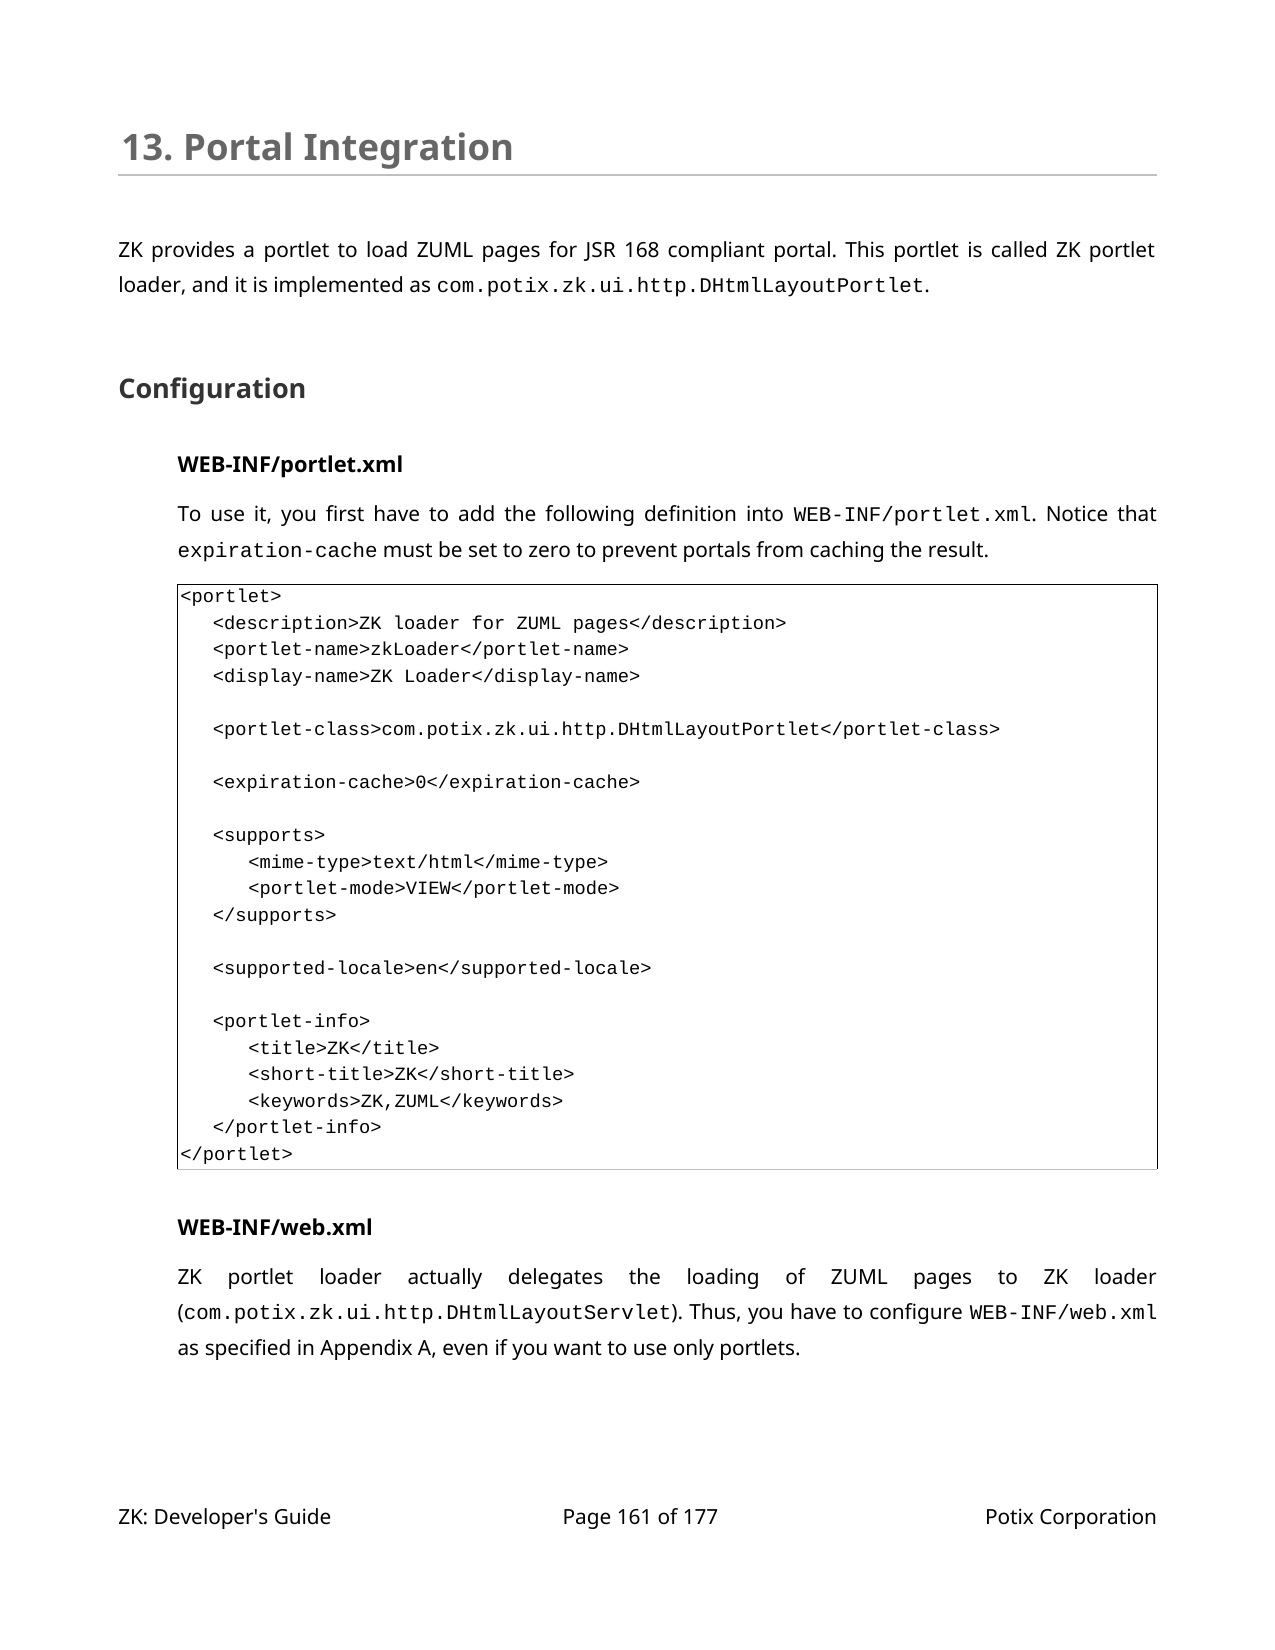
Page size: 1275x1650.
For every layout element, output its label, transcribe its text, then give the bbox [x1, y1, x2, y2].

text ZK portlet loader actually delegates the loading of ZUML pages to ZK loader (com.potix.zk.ui.http.DHtmlLayoutServlet). Thus, you have to configure WEB-INF/web.xml as specified in Appendix A, even if you want to use only portlets. [177, 1262, 1157, 1361]
subtitle WEB-INF/web.xml [177, 1212, 1157, 1242]
subtitle Configuration [118, 369, 1157, 406]
text To use it, you first have to add the following definition into WEB-INF/portlet.xml. Notice that expiration-cache must be set to zero to prevent portals from caching the result. [177, 499, 1157, 563]
text ZK provides a portlet to load ZUML pages for JSR 168 compliant portal. This portlet is called ZK portlet loader, and it is implemented as com.potix.zk.ui.http.DHtmlLayoutPortlet. [118, 235, 1157, 299]
text <portlet> <description>ZK loader for ZUML pages</description> <portlet-name>zkLoader</portlet-name> <display-name>ZK Loader</display-name> <portlet-class>com.potix.zk.ui.http.DHtmlLayoutPortlet</portlet-class> <expiration-cache>0</expiration-cache> <supports> <mime-type>text/html</mime-type> <portlet-mode>VIEW</portlet-mode> </supports> <supported-locale>en</supported-locale> <portlet-info> <title>ZK</title> <short-title>ZK</short-title> <keywords>ZK,ZUML</keywords> </portlet-info> </portlet> [178, 585, 1157, 1169]
subtitle WEB-INF/portlet.xml [177, 449, 1157, 479]
subtitle 13. Portal Integration [118, 118, 1157, 174]
